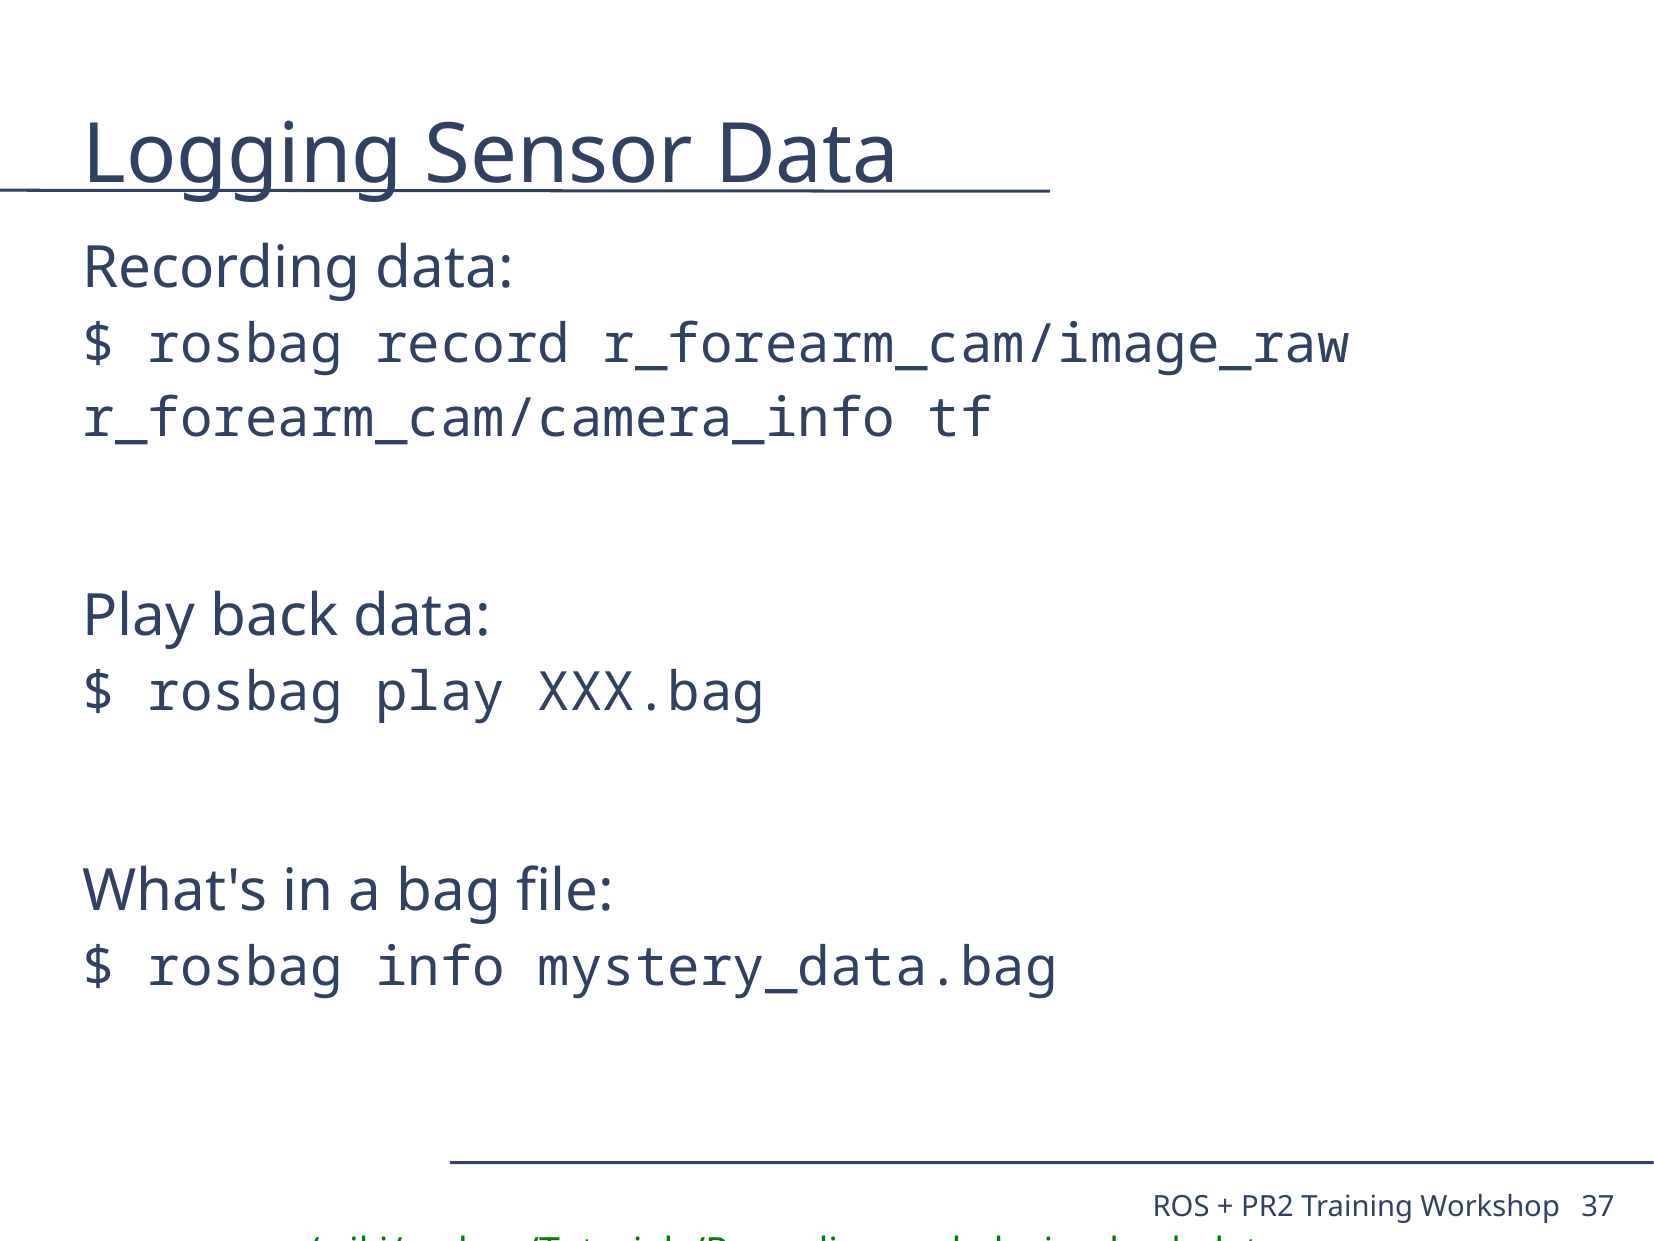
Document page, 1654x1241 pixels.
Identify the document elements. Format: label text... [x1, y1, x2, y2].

title Logging Sensor Data [82, 75, 1571, 225]
list Recording data: $ rosbag record r_forearm_cam/image_raw r_forearm_cam/camera_info tf Play back data: $ rosbag play XXX.bag What's in a bag file: $ rosbag info mystery_data.bag www.ros.org/wiki/rosbag/Tutorials/Recording and playing back data [82, 225, 1613, 1163]
